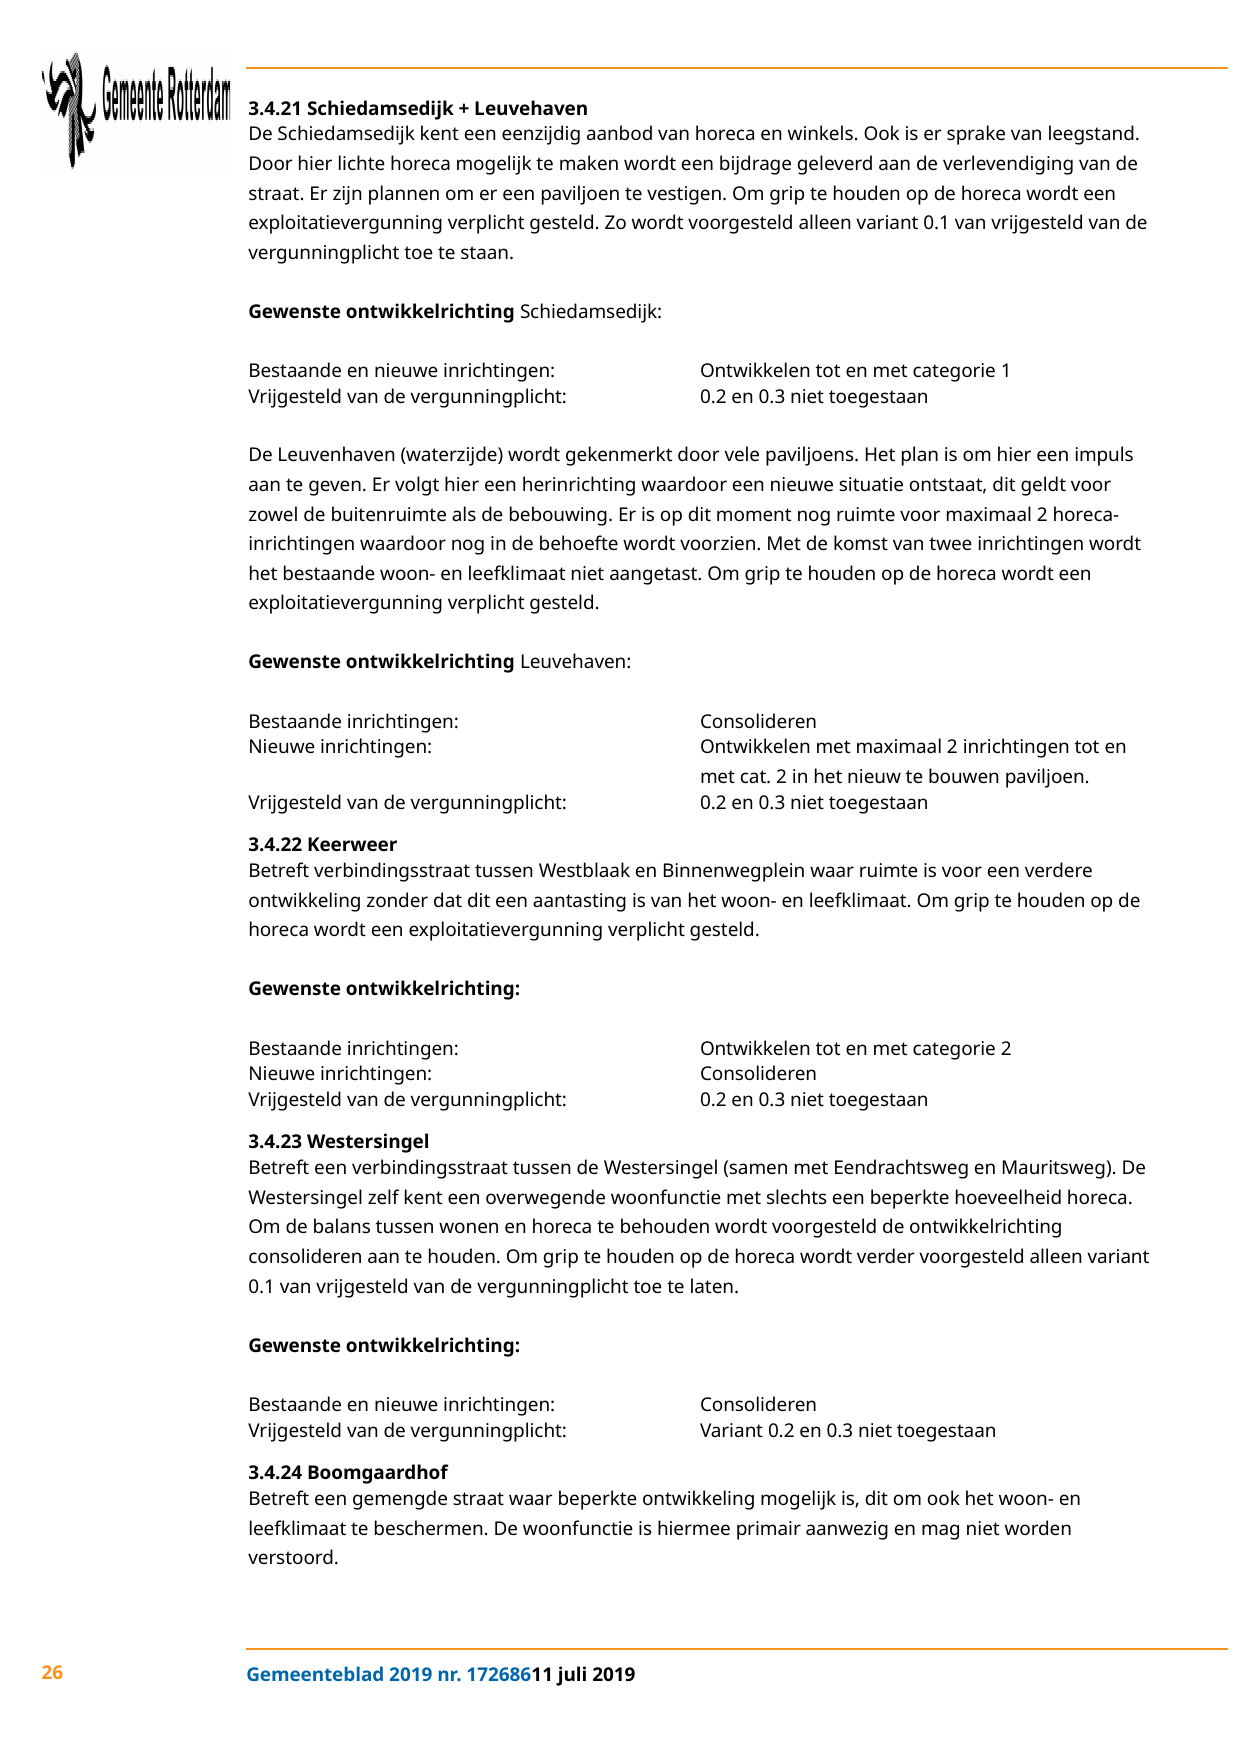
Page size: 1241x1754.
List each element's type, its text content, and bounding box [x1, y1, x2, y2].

table_header Ontwikkelen tot en met categorie 2 [700, 1035, 1152, 1061]
text Betreft een gemengde straat waar beperkte ontwikkeling mogelijk is, dit om ook het woon- en leefklimaat te beschermen. De woonfunctie is hiermee primair aanwezig en mag niet worden verstoord. [248, 1485, 1152, 1570]
table_cell Variant 0.2 en 0.3 niet toegestaan [700, 1417, 1152, 1443]
table_header Bestaande inrichtingen: [248, 708, 700, 734]
table_header Bestaande en nieuwe inrichtingen: [248, 357, 700, 383]
text 3.4.23 Westersingel [248, 1129, 1152, 1154]
text Betreft een verbindingsstraat tussen de Westersingel (samen met Eendrachtsweg en Mauritsweg). De Westersingel zelf kent een overwegende woonfunctie met slechts een beperkte hoeveelheid horeca. Om de balans tussen wonen en horeca te behouden wordt voorgesteld de ontwikkelrichting consolideren aan te houden. Om grip te houden op de horeca wordt verder voorgesteld alleen variant 0.1 van vrijgesteld van de vergunningplicht toe te laten. [248, 1154, 1152, 1298]
table_cell 0.2 en 0.3 niet toegestaan [700, 789, 1152, 815]
table_cell 0.2 en 0.3 niet toegestaan [700, 383, 1152, 409]
table_header Bestaande en nieuwe inrichtingen: [248, 1391, 700, 1417]
table_cell Vrijgesteld van de vergunningplicht: [248, 789, 700, 815]
text Gewenste ontwikkelrichting Schiedamsedijk: [248, 298, 1152, 324]
table_header Bestaande inrichtingen: [248, 1035, 700, 1061]
text 3.4.22 Keerweer [248, 831, 1152, 857]
table_cell Vrijgesteld van de vergunningplicht: [248, 1086, 700, 1112]
picture [41, 47, 231, 172]
text 3.4.24 Boomgaardhof [248, 1459, 1152, 1485]
text Gewenste ontwikkelrichting: [248, 1332, 1152, 1358]
table_header Ontwikkelen tot en met categorie 1 [700, 357, 1152, 383]
table_cell 0.2 en 0.3 niet toegestaan [700, 1086, 1152, 1112]
text 3.4.21 Schiedamsedijk + Leuvehaven [248, 95, 1152, 121]
table_cell Ontwikkelen met maximaal 2 inrichtingen tot en met cat. 2 in het nieuw te bouwen paviljoen. [700, 734, 1152, 789]
text De Leuvenhaven (waterzijde) wordt gekenmerkt door vele paviljoens. Het plan is om hier een impuls aan te geven. Er volgt hier een herinrichting waardoor een nieuwe situatie ontstaat, dit geldt voor zowel de buitenruimte als de bebouwing. Er is op dit moment nog ruimte voor maximaal 2 horeca-inrichtingen waardoor nog in de behoefte wordt voorzien. Met de komst van twee inrichtingen wordt het bestaande woon- en leefklimaat niet aangetast. Om grip te houden op de horeca wordt een exploitatievergunning verplicht gesteld. [248, 442, 1152, 615]
table_cell Consolideren [700, 1061, 1152, 1086]
text Gewenste ontwikkelrichting: [248, 976, 1152, 1001]
table_cell Nieuwe inrichtingen: [248, 734, 700, 789]
table_header Consolideren [700, 1391, 1152, 1417]
text De Schiedamsedijk kent een eenzijdig aanbod van horeca en winkels. Ook is er sprake van leegstand. Door hier lichte horeca mogelijk te maken wordt een bijdrage geleverd aan de verlevendiging van de straat. Er zijn plannen om er een paviljoen te vestigen. Om grip te houden op de horeca wordt een exploitatievergunning verplicht gesteld. Zo wordt voorgesteld alleen variant 0.1 van vrijgesteld van de vergunningplicht toe te staan. [248, 121, 1152, 264]
table_cell Vrijgesteld van de vergunningplicht: [248, 1417, 700, 1443]
table_header Consolideren [700, 708, 1152, 734]
text Gewenste ontwikkelrichting Leuvehaven: [248, 649, 1152, 674]
text Betreft verbindingsstraat tussen Westblaak en Binnenwegplein waar ruimte is voor een verdere ontwikkeling zonder dat dit een aantasting is van het woon- en leefklimaat. Om grip te houden op de horeca wordt een exploitatievergunning verplicht gesteld. [248, 857, 1152, 942]
table_cell Nieuwe inrichtingen: [248, 1061, 700, 1086]
table_cell Vrijgesteld van de vergunningplicht: [248, 383, 700, 409]
